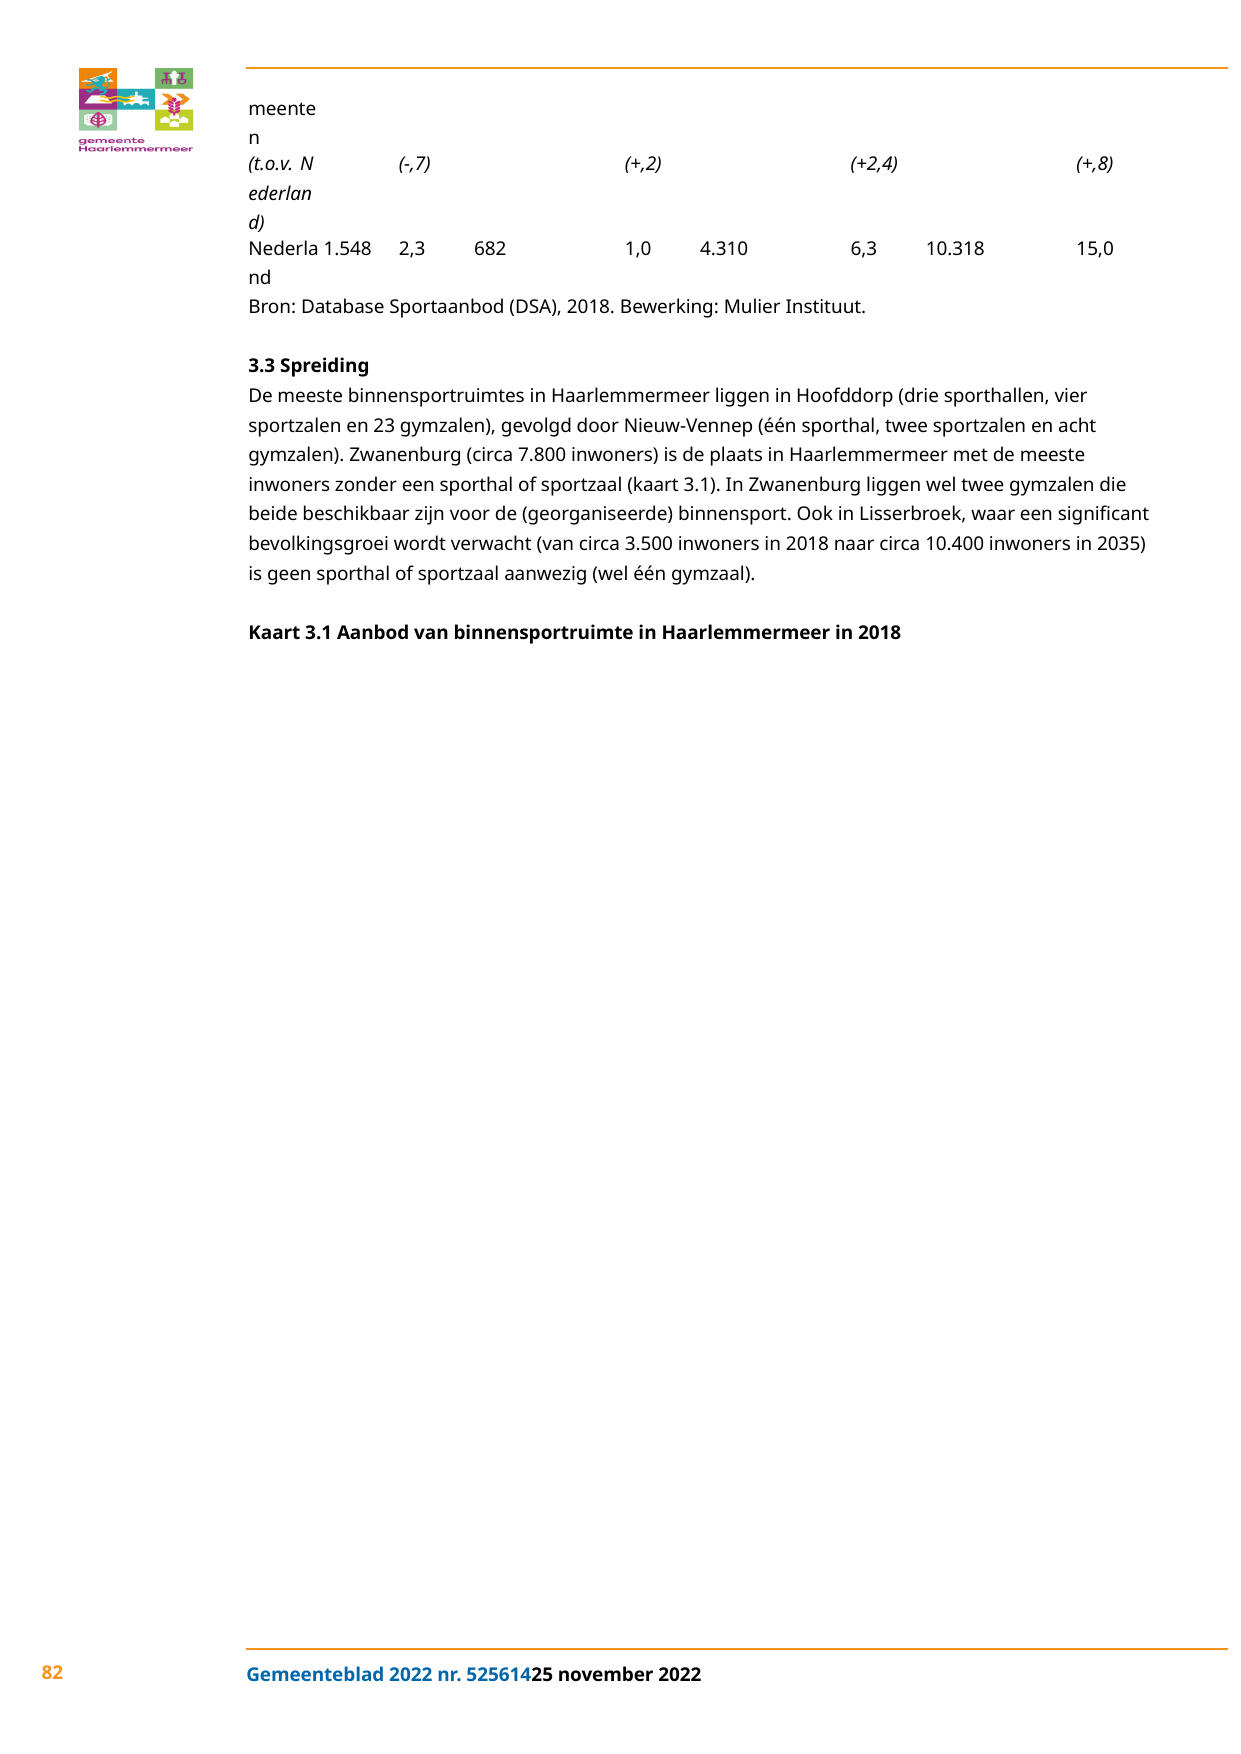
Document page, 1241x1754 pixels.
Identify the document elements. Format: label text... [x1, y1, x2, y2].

table_cell (t.o.v. Nederland) [248, 150, 323, 235]
table_cell (+,8) [1076, 150, 1152, 235]
table_cell [474, 150, 624, 235]
table_cell [926, 95, 1076, 150]
table_cell [323, 150, 398, 235]
table_cell 6,3 [850, 235, 926, 290]
table_cell 15,0 [1076, 235, 1152, 290]
table_cell (+,2) [625, 150, 700, 235]
table_cell [700, 95, 850, 150]
table_cell [1076, 95, 1152, 150]
table_cell Nederland [248, 235, 323, 290]
text De meeste binnensportruimtes in Haarlemmermeer liggen in Hoofddorp (drie sporthallen, vier sportzalen en 23 gymzalen), gevolgd door Nieuw-Vennep (één sporthal, twee sportzalen en acht gymzalen). Zwanenburg (circa 7.800 inwoners) is de plaats in Haarlemmermeer met de meeste inwoners zonder een sporthal of sportzaal (kaart 3.1). In Zwanenburg liggen wel twee gymzalen die beide beschikbaar zijn voor de (georganiseerde) binnensport. Ook in Lisserbroek, waar een significant bevolkingsgroei wordt verwacht (van circa 3.500 inwoners in 2018 naar circa 10.400 inwoners in 2035) is geen sporthal of sportzaal aanwezig (wel één gymzaal). [248, 382, 1152, 586]
table_cell [850, 95, 926, 150]
table_cell (+2,4) [850, 150, 926, 235]
table_cell 682 [474, 235, 624, 290]
text 3.3 Spreiding [248, 353, 1152, 378]
table_cell [625, 95, 700, 150]
table_cell 2,3 [399, 235, 474, 290]
table_cell 10.318 [926, 235, 1076, 290]
table_cell [323, 95, 398, 150]
table_cell [399, 95, 474, 150]
table_cell [926, 150, 1076, 235]
picture [41, 47, 231, 172]
table_cell [700, 150, 850, 235]
table_cell meenten [248, 95, 323, 150]
table_cell (-,7) [399, 150, 474, 235]
text Kaart 3.1 Aanbod van binnensportruimte in Haarlemmermeer in 2018 [248, 619, 1152, 645]
table_cell 4.310 [700, 235, 850, 290]
table_cell 1,0 [625, 235, 700, 290]
text Bron: Database Sportaanbod (DSA), 2018. Bewerking: Mulier Instituut. [248, 293, 1152, 319]
table_cell 1.548 [323, 235, 398, 290]
table_cell [474, 95, 624, 150]
